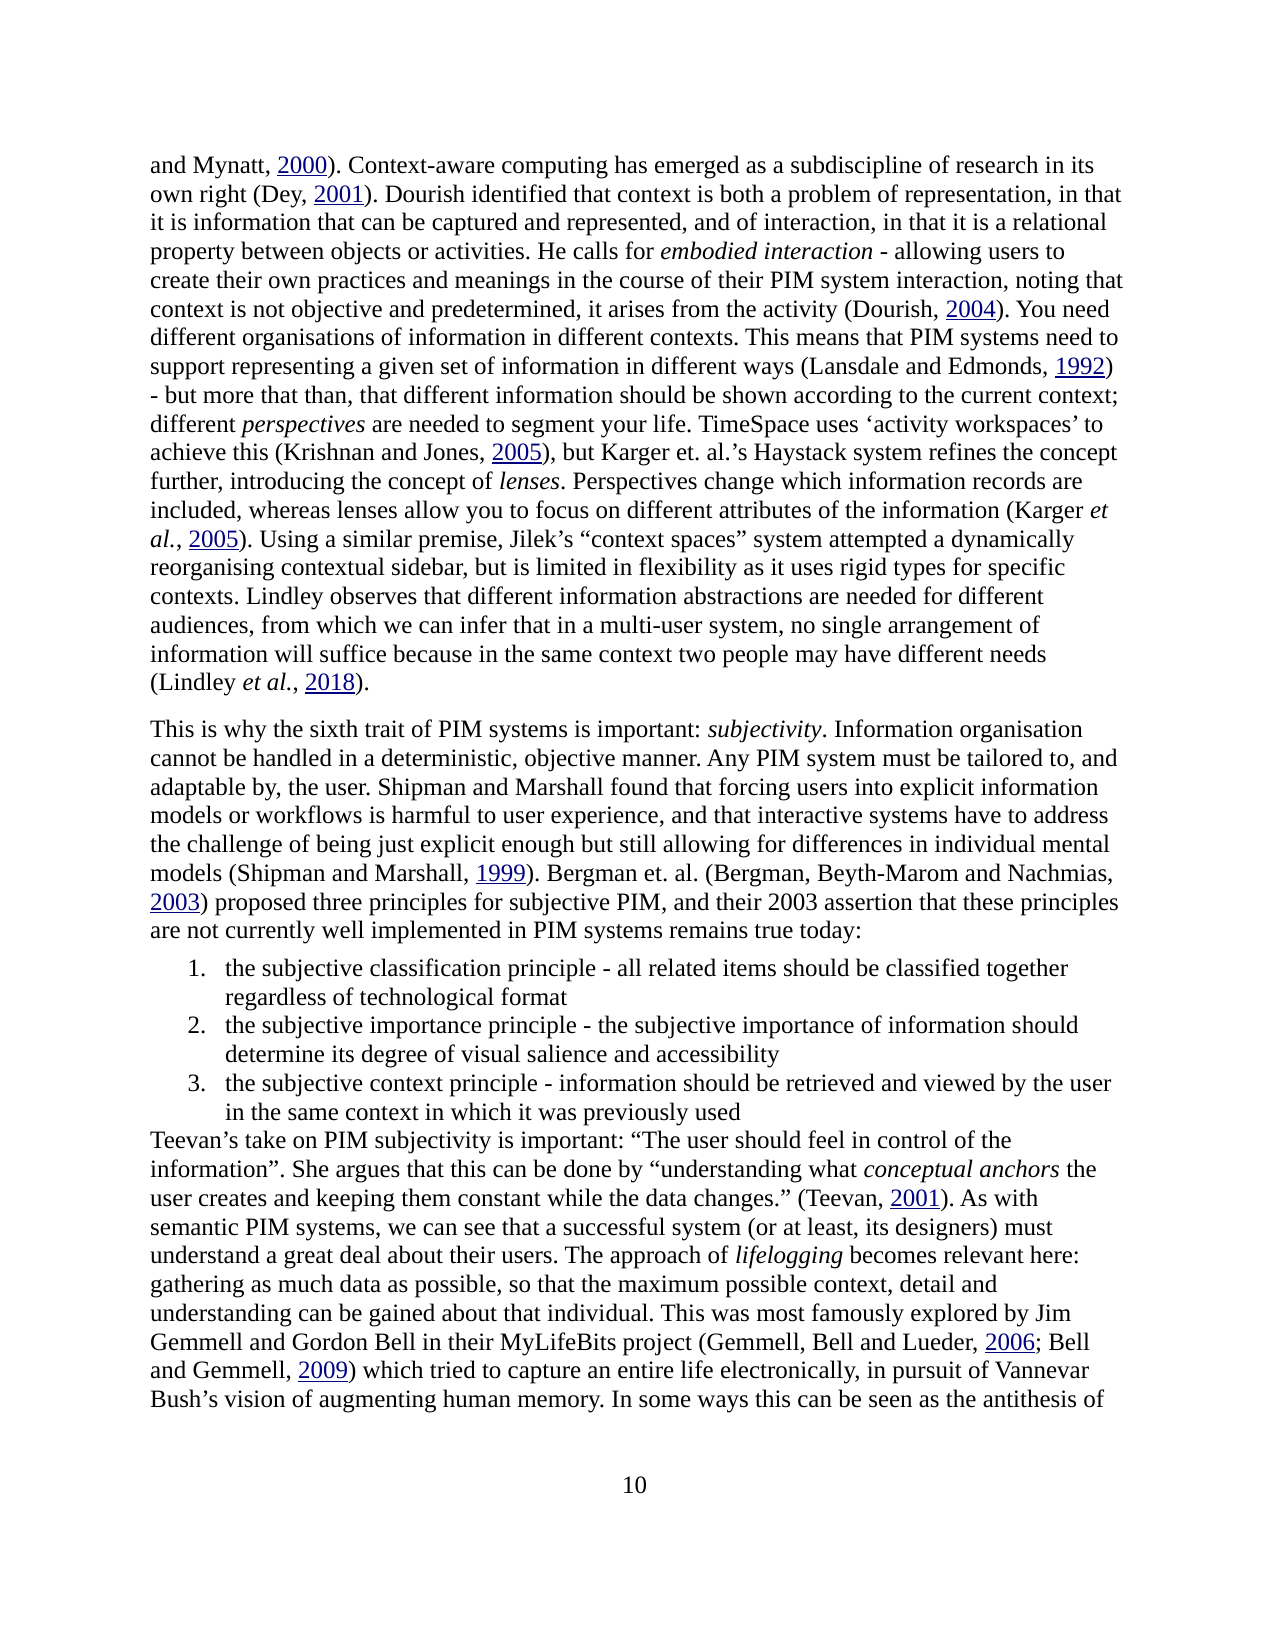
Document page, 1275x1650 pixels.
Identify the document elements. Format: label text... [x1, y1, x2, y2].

list the subjective importance principle - the subjective importance of information should determine its degree of visual salience and accessibility [187, 1011, 1125, 1068]
list the subjective context principle - information should be retrieved and viewed by the user in the same context in which it was previously used [187, 1068, 1125, 1126]
text Teevan’s take on PIM subjectivity is important: “The user should feel in control of the information”. She argues that this can be done by “understanding what conceptual anchors the user creates and keeping them constant while the data changes.” (Teevan, 2001). As with semantic PIM systems, we can see that a successful system (or at least, its designers) must understand a great deal about their users. The approach of lifelogging becomes relevant here: gathering as much data as possible, so that the maximum possible context, detail and understanding can be gained about that individual. This was most famously explored by Jim Gemmell and Gordon Bell in their MyLifeBits project (Gemmell, Bell and Lueder, 2006; Bell and Gemmell, 2009) which tried to capture an entire life electronically, in pursuit of Vannevar Bush’s vision of augmenting human memory. In some ways this can be seen as the antithesis of [150, 1126, 1125, 1413]
text and Mynatt, 2000). Context-aware computing has emerged as a subdiscipline of research in its own right (Dey, 2001). Dourish identified that context is both a problem of representation, in that it is information that can be captured and represented, and of interaction, in that it is a relational property between objects or activities. He calls for embodied interaction - allowing users to create their own practices and meanings in the course of their PIM system interaction, noting that context is not objective and predetermined, it arises from the activity (Dourish, 2004). You need different organisations of information in different contexts. This means that PIM systems need to support representing a given set of information in different ways (Lansdale and Edmonds, 1992) - but more that than, that different information should be shown according to the current context; different perspectives are needed to segment your life. TimeSpace uses ‘activity workspaces’ to achieve this (Krishnan and Jones, 2005), but Karger et. al.’s Haystack system refines the concept further, introducing the concept of lenses. Perspectives change which information records are included, whereas lenses allow you to focus on different attributes of the information (Karger et al., 2005). Using a similar premise, Jilek’s “context spaces” system attempted a dynamically reorganising contextual sidebar, but is limited in flexibility as it uses rigid types for specific contexts. Lindley observes that different information abstractions are needed for different audiences, from which we can infer that in a multi-user system, no single arrangement of information will suffice because in the same context two people may have different needs (Lindley et al., 2018). [150, 150, 1125, 696]
text This is why the sixth trait of PIM systems is important: subjectivity. Information organisation cannot be handled in a deterministic, objective manner. Any PIM system must be tailored to, and adaptable by, the user. Shipman and Marshall found that forcing users into explicit information models or workflows is harmful to user experience, and that interactive systems have to address the challenge of being just explicit enough but still allowing for differences in individual mental models (Shipman and Marshall, 1999). Bergman et. al. (Bergman, Beyth-Marom and Nachmias, 2003) proposed three principles for subjective PIM, and their 2003 assertion that these principles are not currently well implemented in PIM systems remains true today: [150, 714, 1125, 944]
list the subjective classification principle - all related items should be classified together regardless of technological format [187, 953, 1125, 1011]
